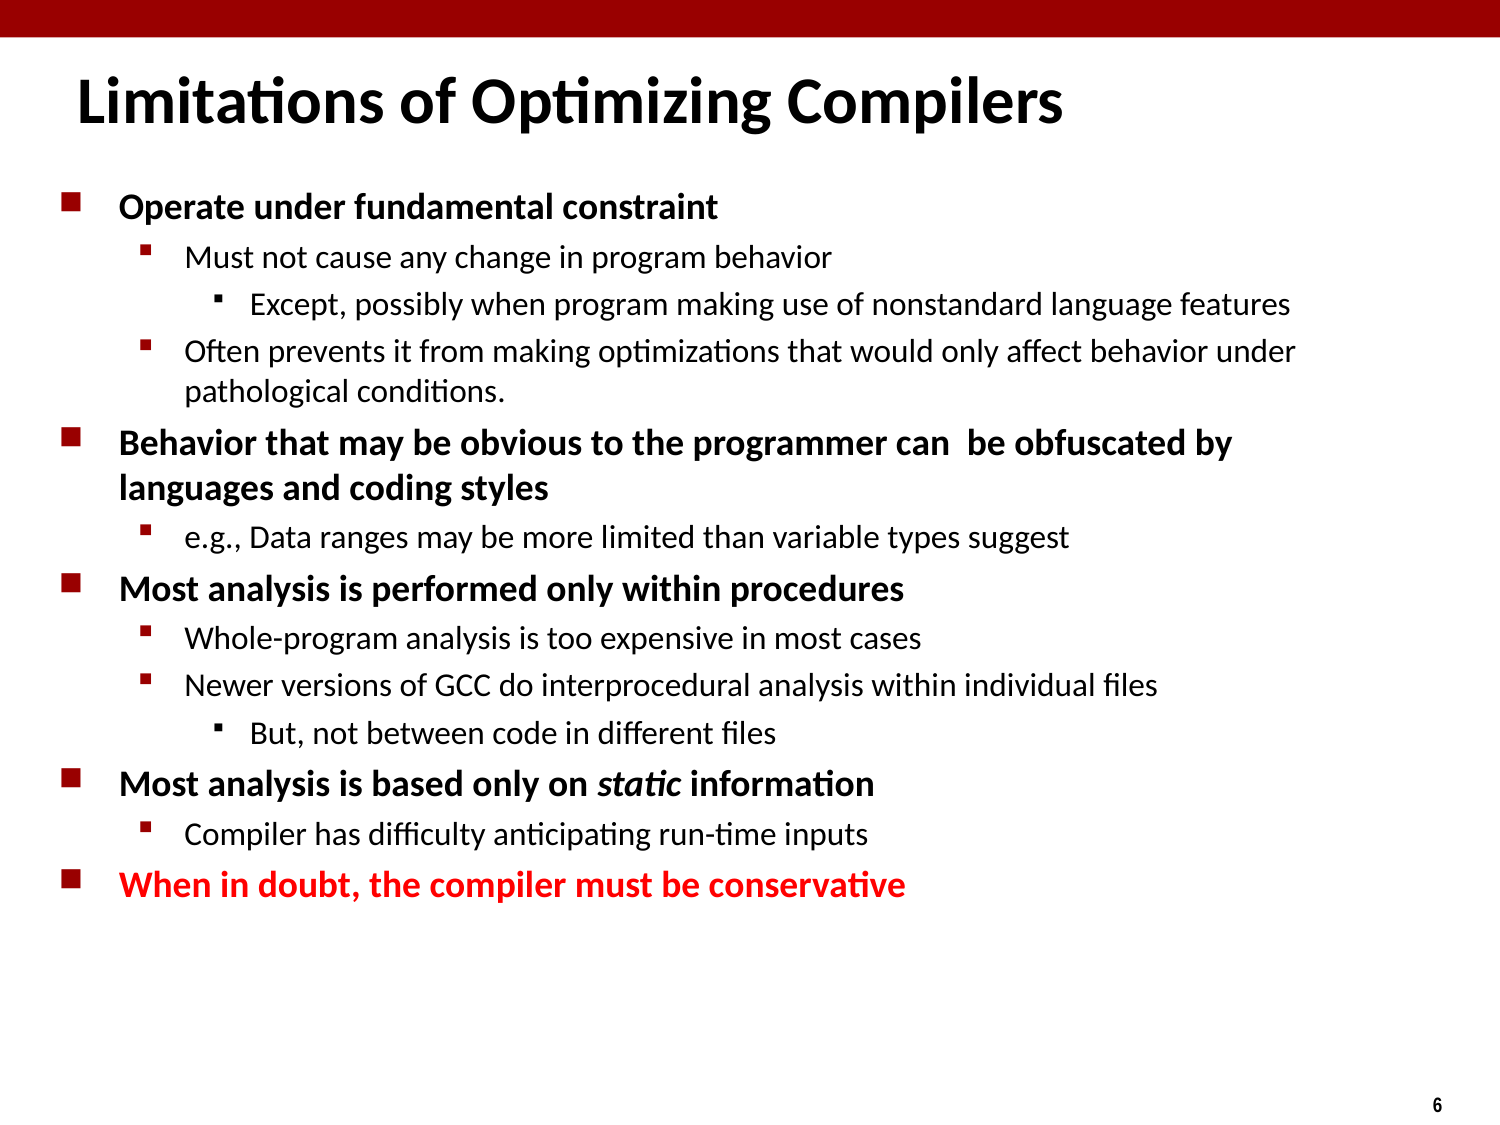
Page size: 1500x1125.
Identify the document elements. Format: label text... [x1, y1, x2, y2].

list Operate under fundamental constraint Must not cause any change in program behavior Except, possibly when program making use of nonstandard language features Often prevents it from making optimizations that would only affect behavior under pathological conditions. Behavior that may be obvious to the programmer can be obfuscated by languages and coding styles e.g., Data ranges may be more limited than variable types suggest Most analysis is performed only within procedures Whole-program analysis is too expensive in most cases Newer versions of GCC do interprocedural analysis within individual files But, not between code in different files Most analysis is based only on static information Compiler has difficulty anticipating run-time inputs When in doubt, the compiler must be conservative [47, 174, 1411, 1032]
title Limitations of Optimizing Compilers [62, 50, 1463, 144]
